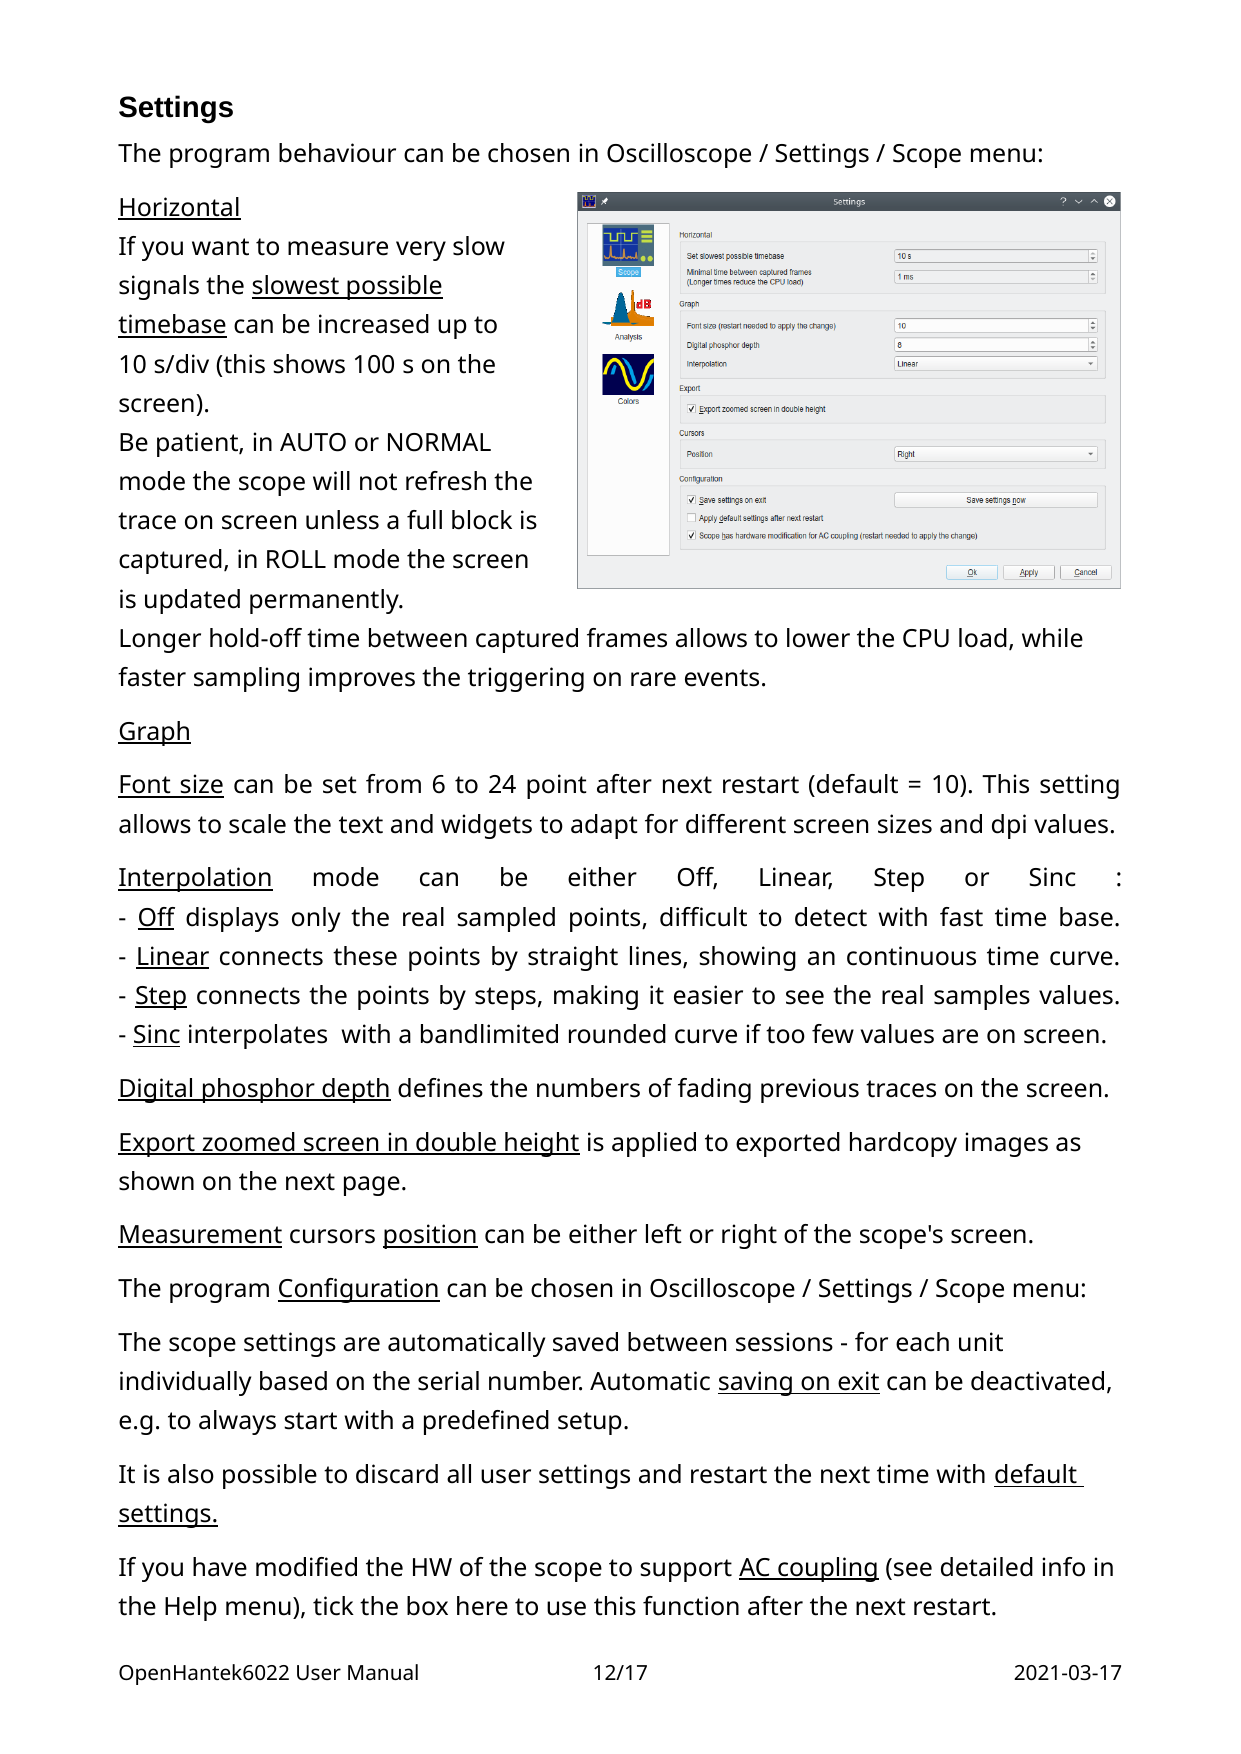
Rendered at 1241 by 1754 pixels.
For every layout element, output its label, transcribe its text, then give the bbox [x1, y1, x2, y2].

subtitle Measurement cursors position can be either left or right of the scope's screen. [118, 1217, 1122, 1251]
subtitle Digital phosphor depth defines the numbers of fading previous traces on the screen. [118, 1070, 1122, 1104]
subtitle Horizontal If you want to measure very slow signals the slowest possible timebase can be increased up to 10 s/div (this shows 100 s on the screen). Be patient, in AUTO or NORMAL mode the scope will not refresh the trace on screen unless a full block is captured, in ROLL mode the screen is updated permanently. Longer hold-off time between captured frames allows to lower the CPU load, while faster sampling improves the triggering on rare events. [118, 189, 1122, 694]
subtitle The program Configuration can be chosen in Oscilloscope / Settings / Scope menu: [118, 1271, 1122, 1305]
subtitle Export zoomed screen in double height is applied to exported hardcopy images as shown on the next page. [118, 1124, 1122, 1197]
picture [577, 192, 1121, 589]
subtitle Settings [118, 89, 1122, 123]
subtitle Graph [118, 713, 1122, 747]
subtitle Font size can be set from 6 to 24 point after next restart (default = 10). This setting allows to scale the text and widgets to adapt for different screen sizes and dpi values. [118, 767, 1122, 840]
subtitle The program behaviour can be chosen in Oscilloscope / Settings / Scope menu: [118, 136, 1122, 170]
subtitle If you have modified the HW of the scope to support AC coupling (see detailed info in the Help menu), tick the box here to use this function after the next restart. [118, 1549, 1122, 1623]
subtitle It is also possible to discard all user settings and restart the next time with default settings. [118, 1457, 1122, 1530]
subtitle The scope settings are automatically saved between sessions - for each unit individually based on the serial number. Automatic saving on exit can be deactivated, e.g. to always start with a predefined setup. [118, 1324, 1122, 1437]
subtitle Interpolation mode can be either Off, Linear, Step or Sinc : - Off displays only the real sampled points, difficult to detect with fast time base. - Linear connects these points by straight lines, showing an continuous time curve. - Step connects the points by steps, making it easier to see the real samples values. - Sinc interpolates with a bandlimited rounded curve if too few values are on screen. [118, 860, 1122, 1051]
